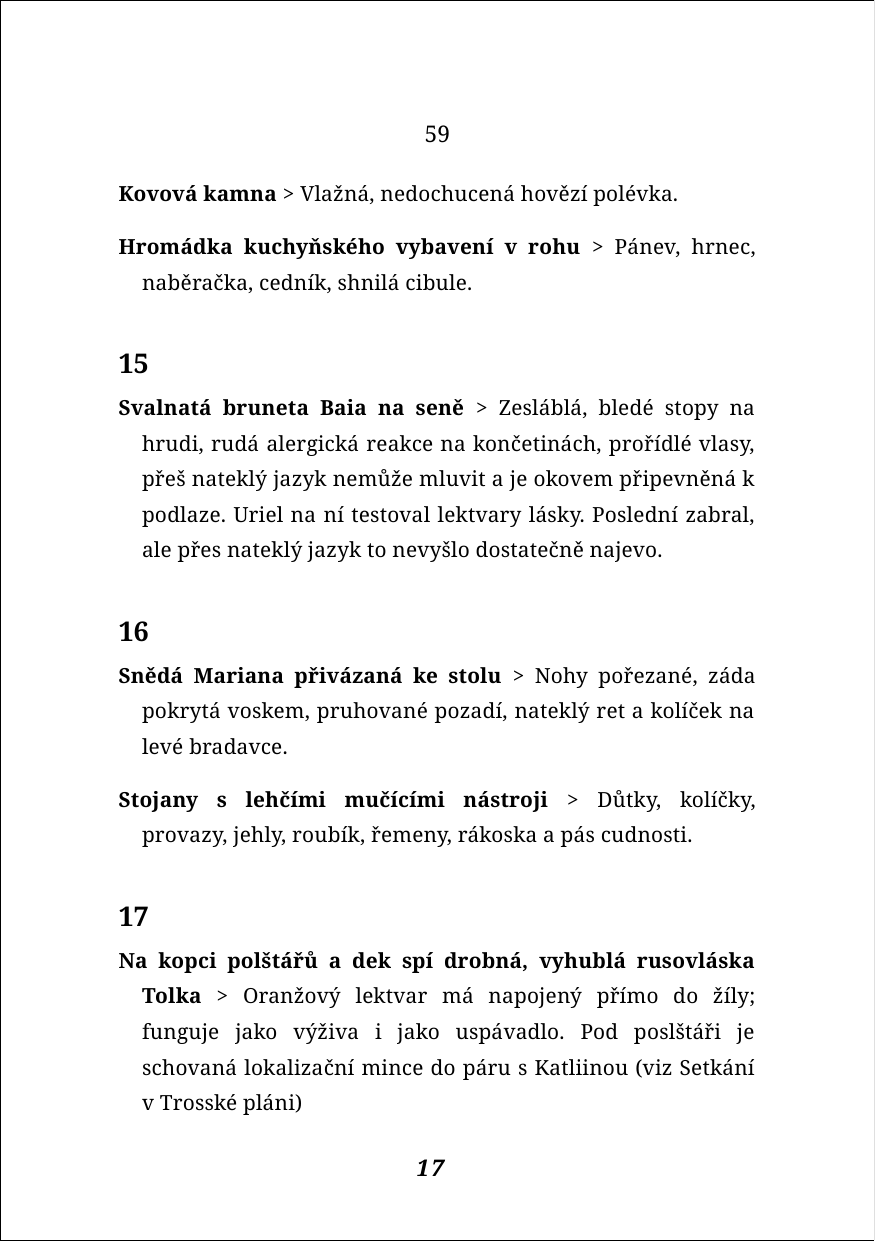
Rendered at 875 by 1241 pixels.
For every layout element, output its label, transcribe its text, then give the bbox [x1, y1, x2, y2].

subtitle 15 [118, 344, 756, 381]
text Snědá Mariana přivázaná ke stolu > Nohy pořezané, záda pokrytá voskem, pruhované pozadí, nateklý ret a kolíček na levé bradavce. [118, 661, 756, 760]
subtitle 16 [118, 612, 756, 649]
subtitle 17 [118, 897, 756, 934]
text Stojany s lehčími mučícími nástroji > Důtky, kolíčky, provazy, jehly, roubík, řemeny, rákoska a pás cudnosti. [118, 785, 756, 849]
text Hromádka kuchyňského vybavení v rohu > Pánev, hrnec, naběračka, cedník, shnilá cibule. [118, 232, 756, 296]
text Svalnatá bruneta Baia na seně > Zesláblá, bledé stopy na hrudi, rudá alergická reakce na končetinách, prořídlé vlasy, přeš nateklý jazyk nemůže mluvit a je okovem připevněná k podlaze. Uriel na ní testoval lektvary lásky. Poslední zabral, ale přes nateklý jazyk to nevyšlo dostatečně najevo. [118, 393, 756, 564]
text Na kopci polštářů a dek spí drobná, vyhublá rusovláska Tolka > Oranžový lektvar má napojený přímo do žíly; funguje jako výživa i jako uspávadlo. Pod poslštáři je schovaná lokalizační mince do páru s Katliinou (viz Setkání v Trosské pláni) [118, 946, 756, 1117]
text Kovová kamna > Vlažná, nedochucená hovězí polévka. [118, 179, 756, 207]
